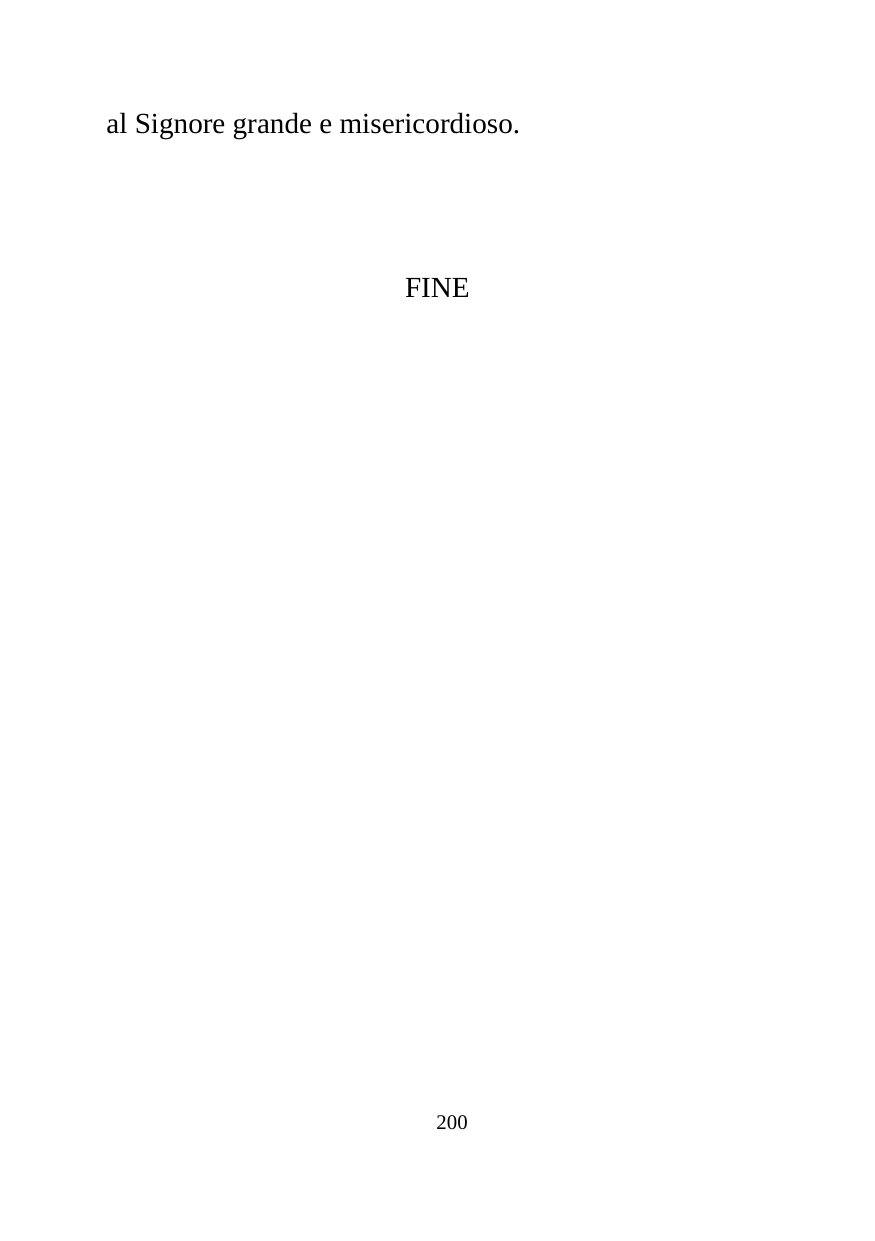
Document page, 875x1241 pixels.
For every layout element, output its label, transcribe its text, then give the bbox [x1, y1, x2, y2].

text FINE [106, 270, 768, 303]
text al Signore grande e misericordioso. [106, 106, 768, 140]
